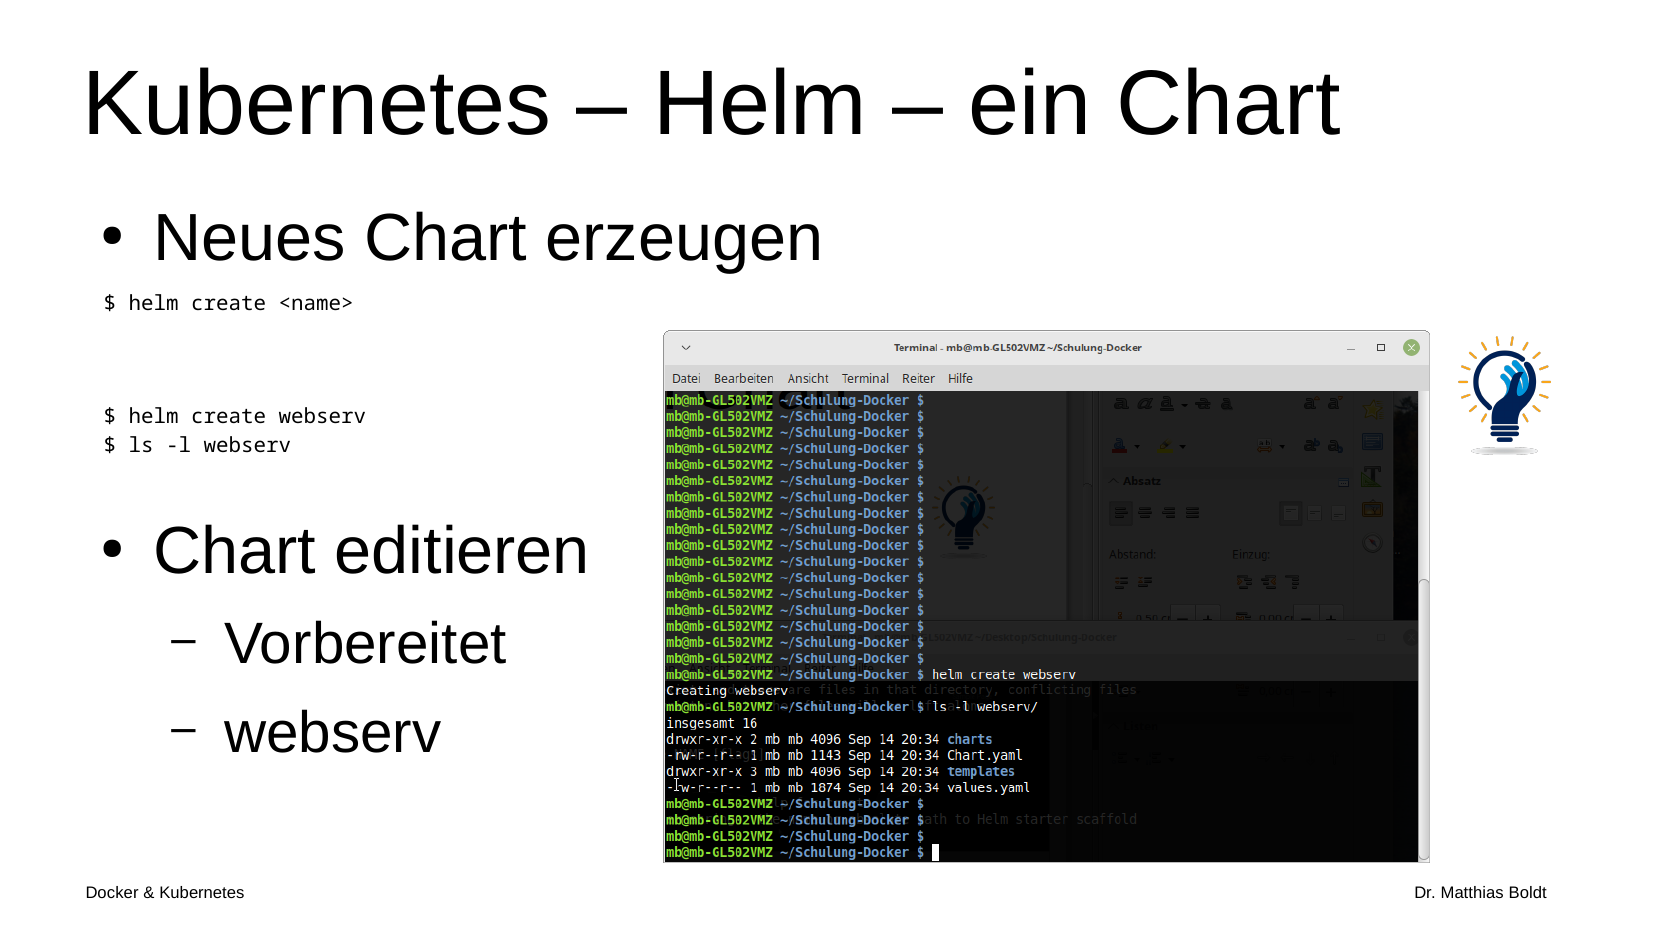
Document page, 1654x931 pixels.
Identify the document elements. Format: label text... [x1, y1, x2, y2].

title Kubernetes – Helm – ein Chart [82, 25, 1571, 181]
picture [1458, 336, 1551, 455]
list Neues Chart erzeugen Chart editieren Vorbereitet webserv [82, 199, 1453, 845]
text_box Docker & Kubernetes Dr. Matthias Boldt [70, 875, 1563, 910]
picture [663, 330, 1430, 863]
text_box $ helm create <name> $ helm create webserv $ ls -l webserv [88, 281, 1441, 531]
